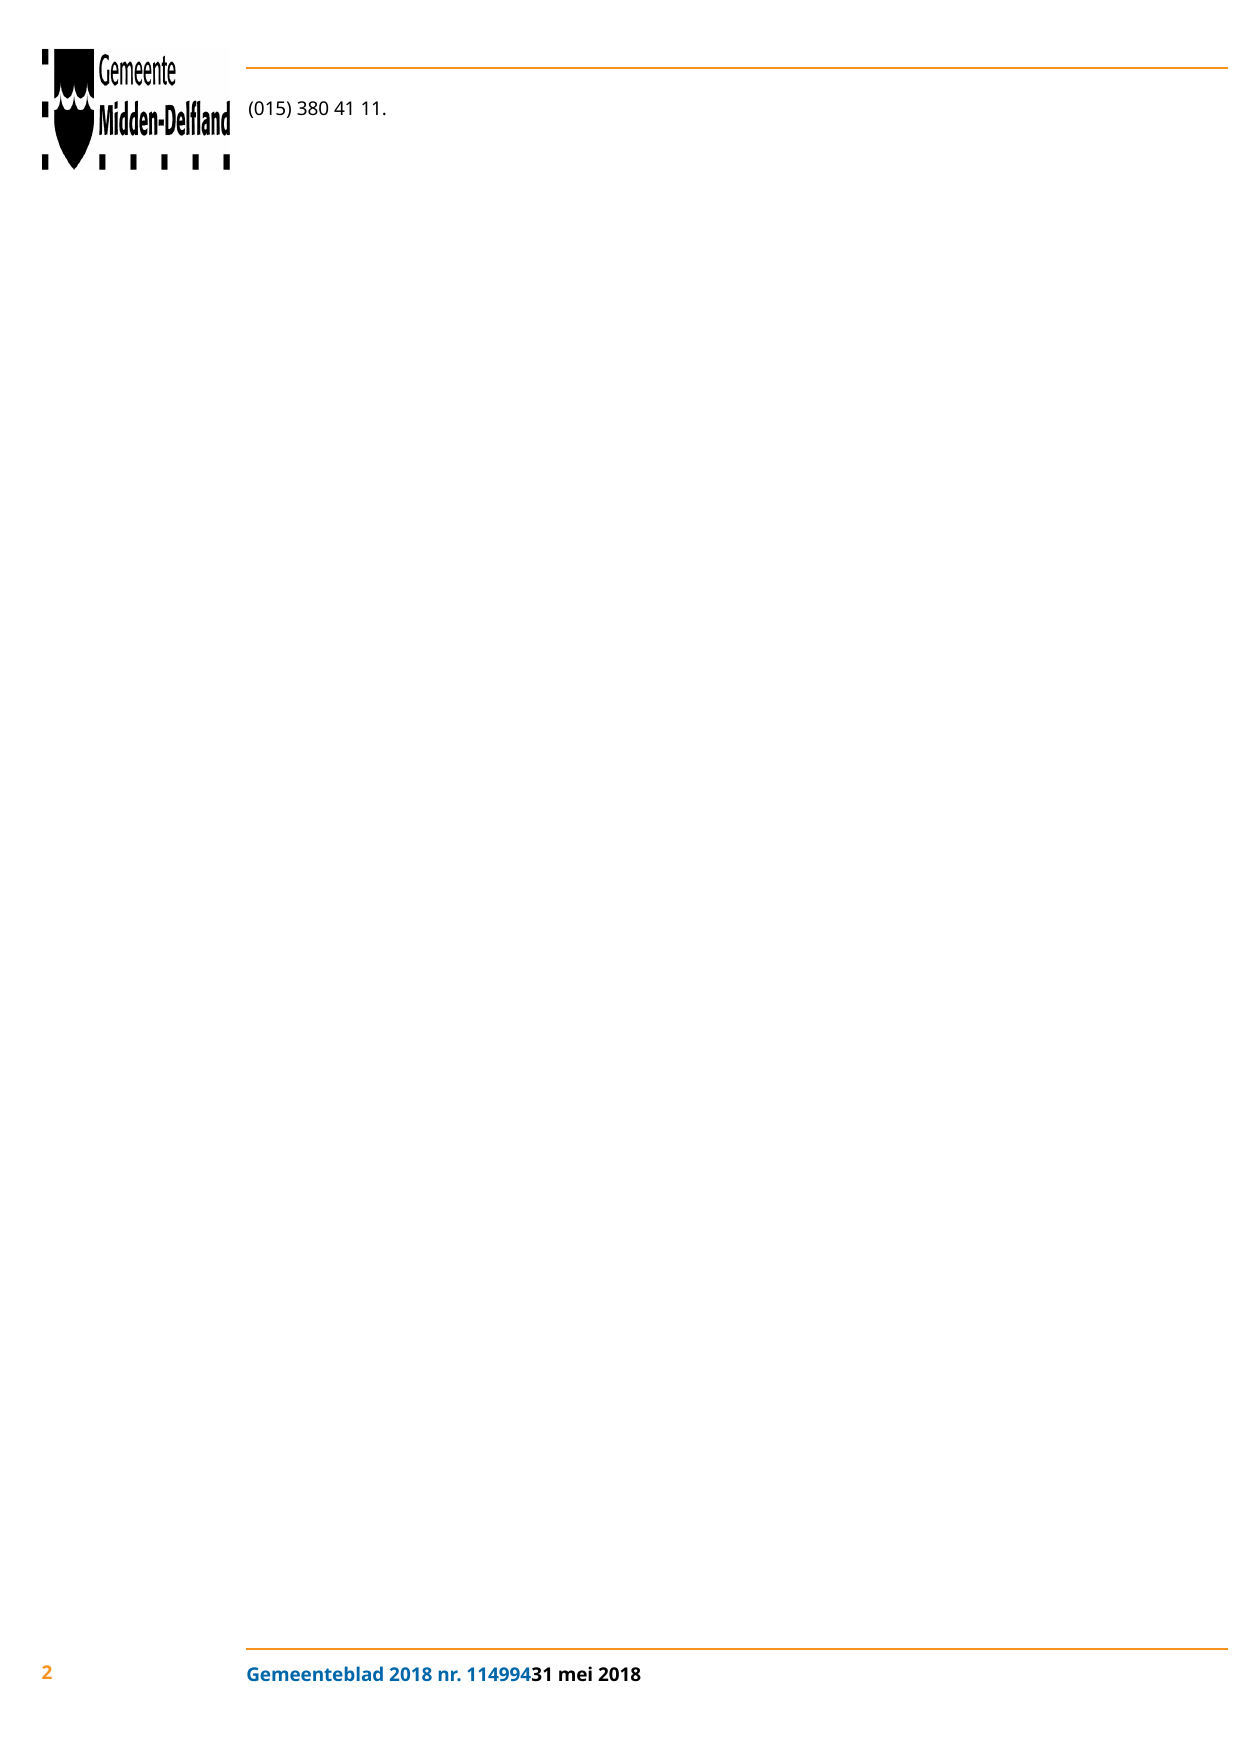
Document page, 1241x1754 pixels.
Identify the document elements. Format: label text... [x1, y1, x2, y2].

text (015) 380 41 11. [248, 95, 1152, 121]
picture [41, 47, 231, 172]
